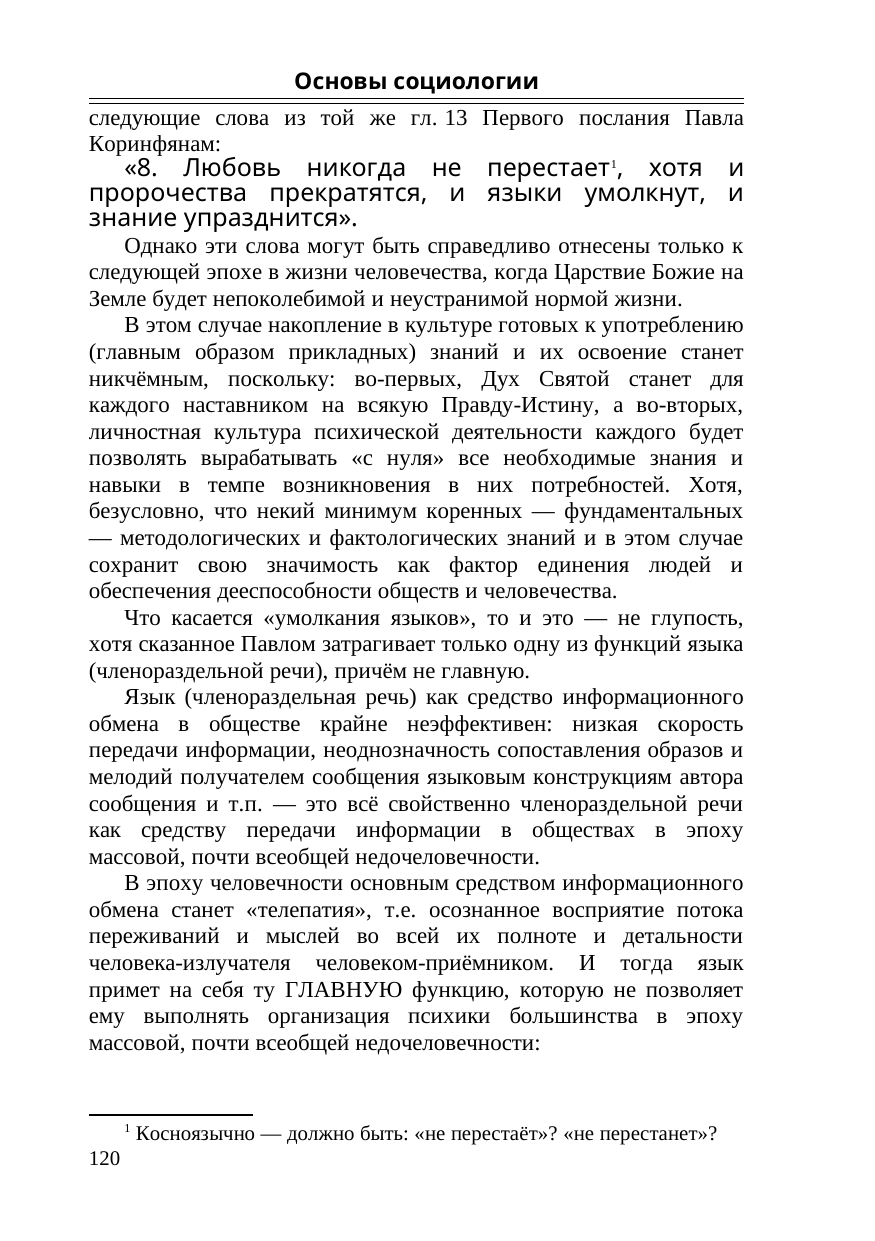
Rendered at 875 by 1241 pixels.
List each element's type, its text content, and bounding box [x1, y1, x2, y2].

text Язык (членораздельная речь) как средство информационного обмена в обществе крайне неэффективен: низкая скорость передачи информации, неоднозначность сопоставления образов и мелодий получателем сообщения языковым конструкциям автора сообщения и т.п. — это всё свойственно членораздельной речи как средству передачи информации в обществах в эпоху массовой, почти всеобщей недочеловечности. [89, 683, 744, 869]
text Что касается «умолкания языков», то и это — не глупость, хотя сказанное Павлом затрагивает только одну из функций языка (членораздельной речи), причём не главную. [89, 603, 744, 683]
text Косноязычно — должно быть: «не перестаёт»? «не перестанет»? [89, 1121, 744, 1145]
text В этом случае накопление в культуре готовых к употреблению (главным образом прикладных) знаний и их освоение станет никчёмным, поскольку: во-первых, Дух Святой станет для каждого наставником на всякую Правду-Истину, а во-вторых, личностная культура психической деятельности каждого будет позволять вырабатывать «с нуля» все необходимые знания и навыки в темпе возникновения в них потребностей. Хотя, безусловно, что некий минимум коренных — фундаментальных — методологических и фактологических знаний и в этом случае сохранит свою значимость как фактор единения людей и обеспечения дееспособности обществ и человечества. [89, 311, 744, 603]
text Однако эти слова могут быть справедливо отнесены только к следующей эпохе в жизни человечества, когда Царствие Божие на Земле будет непоколебимой и неустранимой нормой жизни. [89, 232, 744, 311]
text «8. Любовь никогда не перестает, хотя и пророчества прекратятся, и языки умолкнут, и знание упразднится». [89, 157, 744, 232]
text следующие слова из той же гл. 13 Первого послания Павла Коринфянам: [89, 104, 744, 157]
text В эпоху человечности основным средством информационного обмена станет «телепатия», т.е. осознанное восприятие потока переживаний и мыслей во всей их полноте и детальности человека-излучателя человеком-приёмником. И тогда язык примет на себя ту ГЛАВНУЮ функцию, которую не позволяет ему выполнять организация психики большинства в эпоху массовой, почти всеобщей недочеловечности: [89, 869, 744, 1055]
